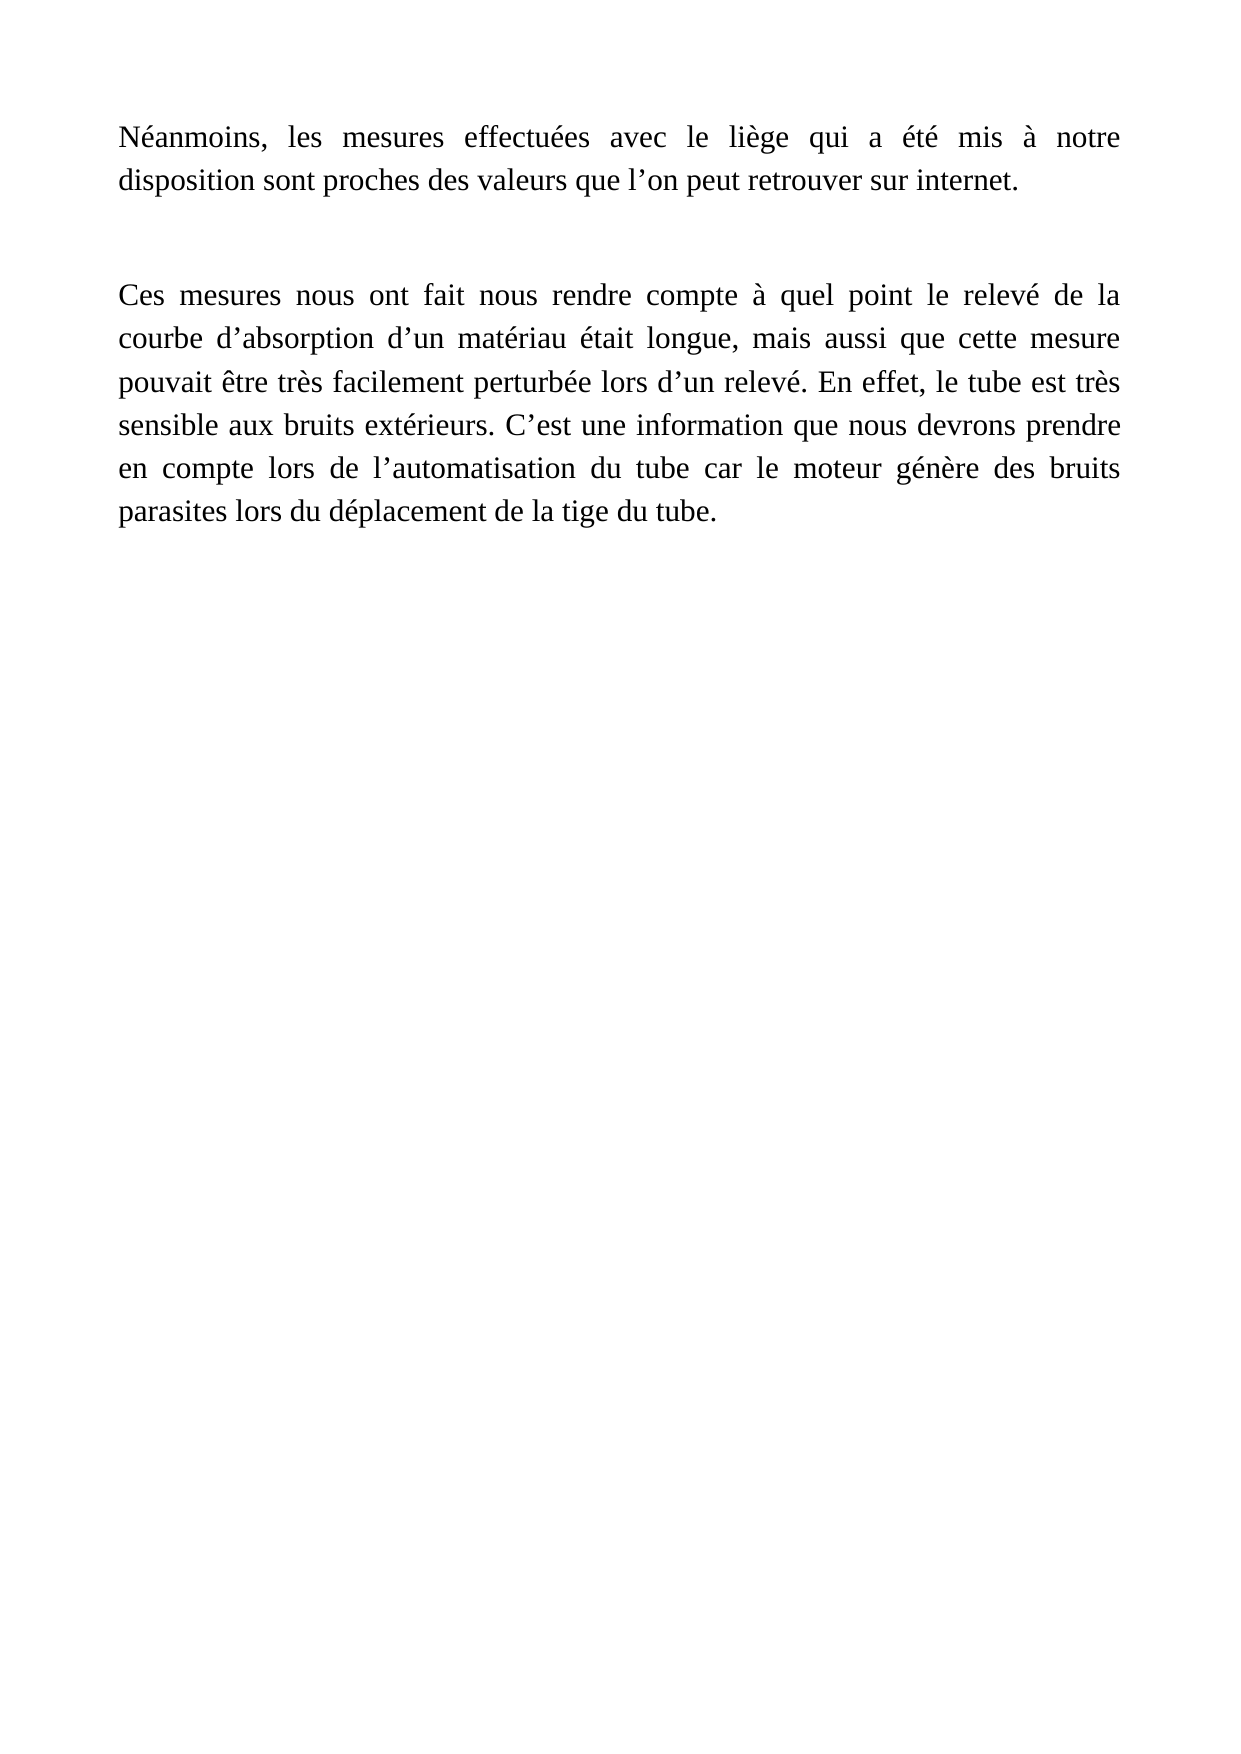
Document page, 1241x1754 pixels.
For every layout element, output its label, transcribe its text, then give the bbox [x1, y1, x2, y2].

text Ces mesures nous ont fait nous rendre compte à quel point le relevé de la courbe d’absorption d’un matériau était longue, mais aussi que cette mesure pouvait être très facilement perturbée lors d’un relevé. En effet, le tube est très sensible aux bruits extérieurs. C’est une information que nous devrons prendre en compte lors de l’automatisation du tube car le moteur génère des bruits parasites lors du déplacement de la tige du tube. [118, 277, 1122, 528]
text Néanmoins, les mesures effectuées avec le liège qui a été mis à notre disposition sont proches des valeurs que l’on peut retrouver sur internet. [118, 118, 1122, 197]
